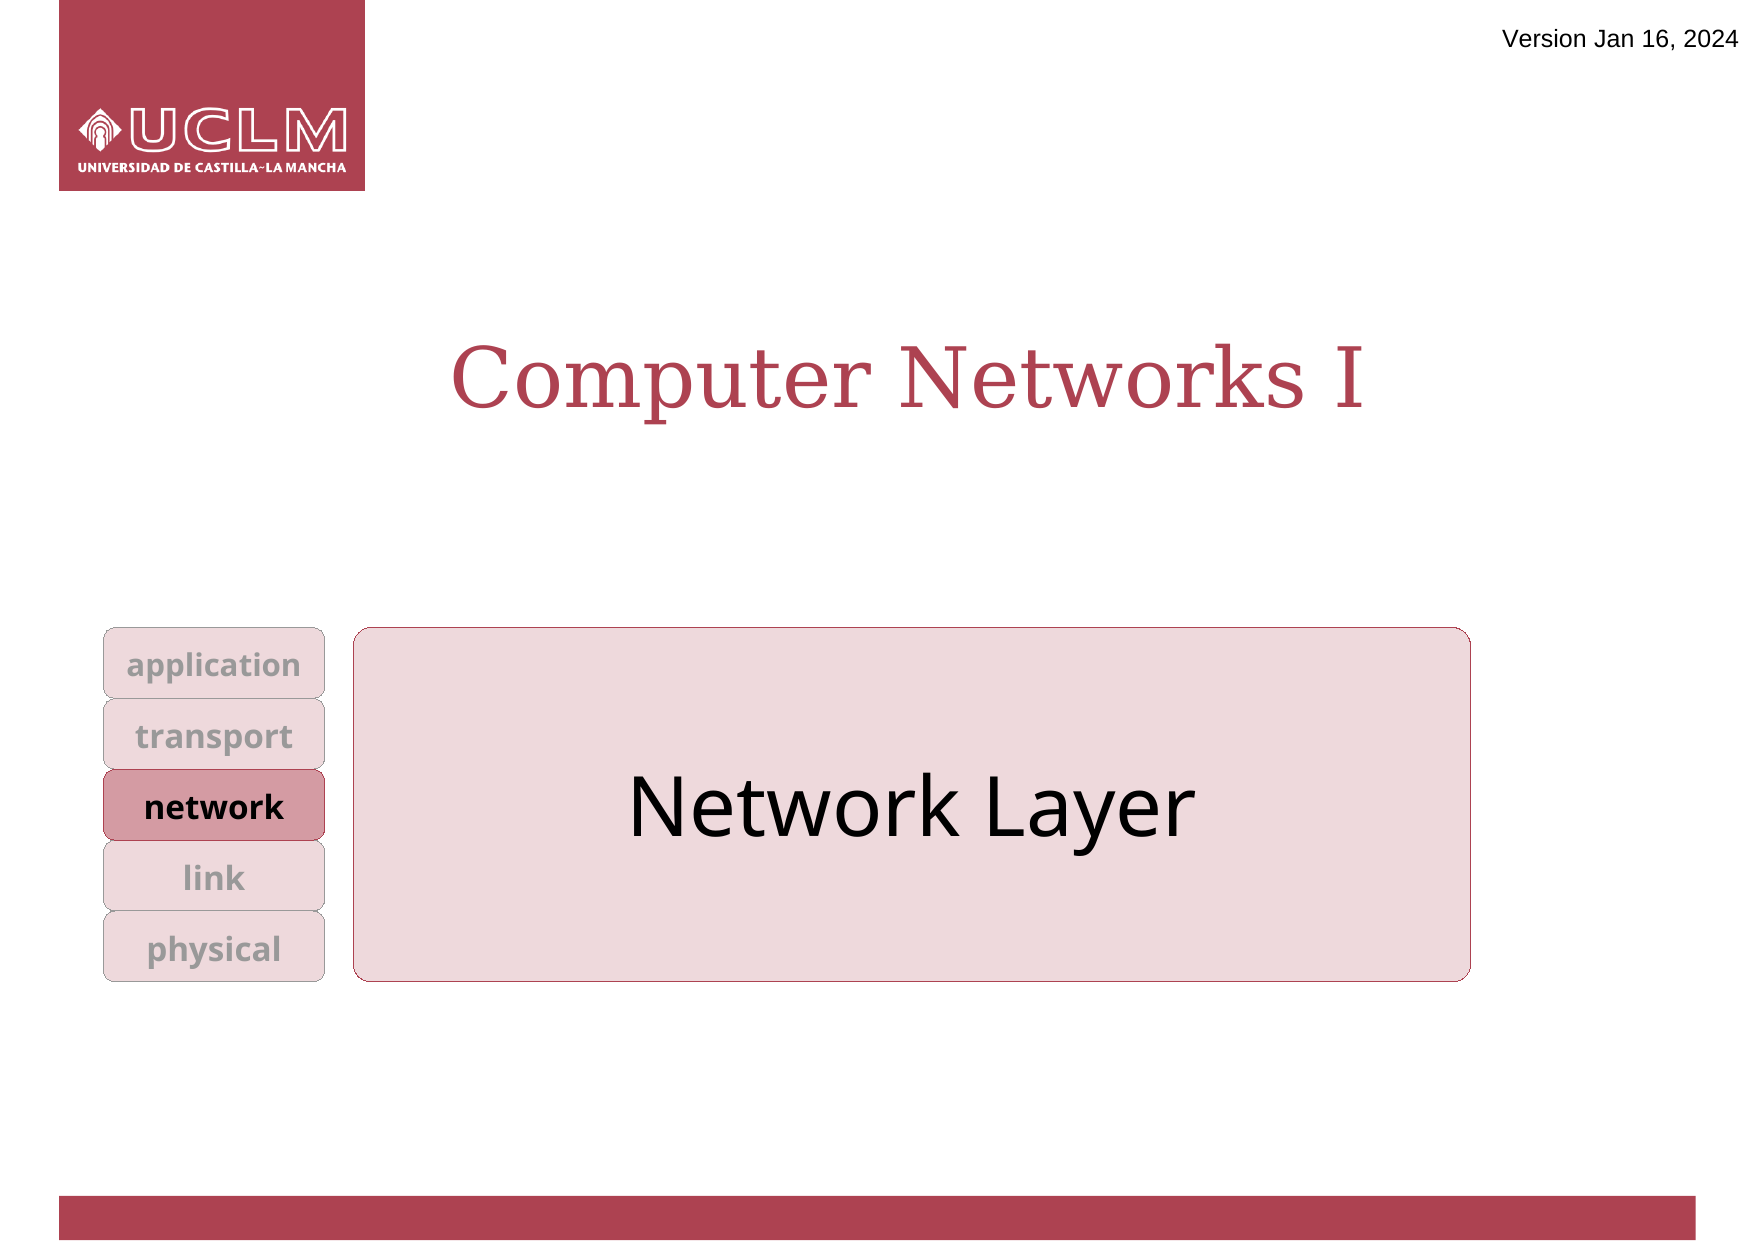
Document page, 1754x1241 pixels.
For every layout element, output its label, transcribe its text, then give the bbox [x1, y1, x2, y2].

picture [59, 0, 365, 191]
text_box network [103, 769, 325, 841]
title Network Layer [353, 627, 1471, 982]
